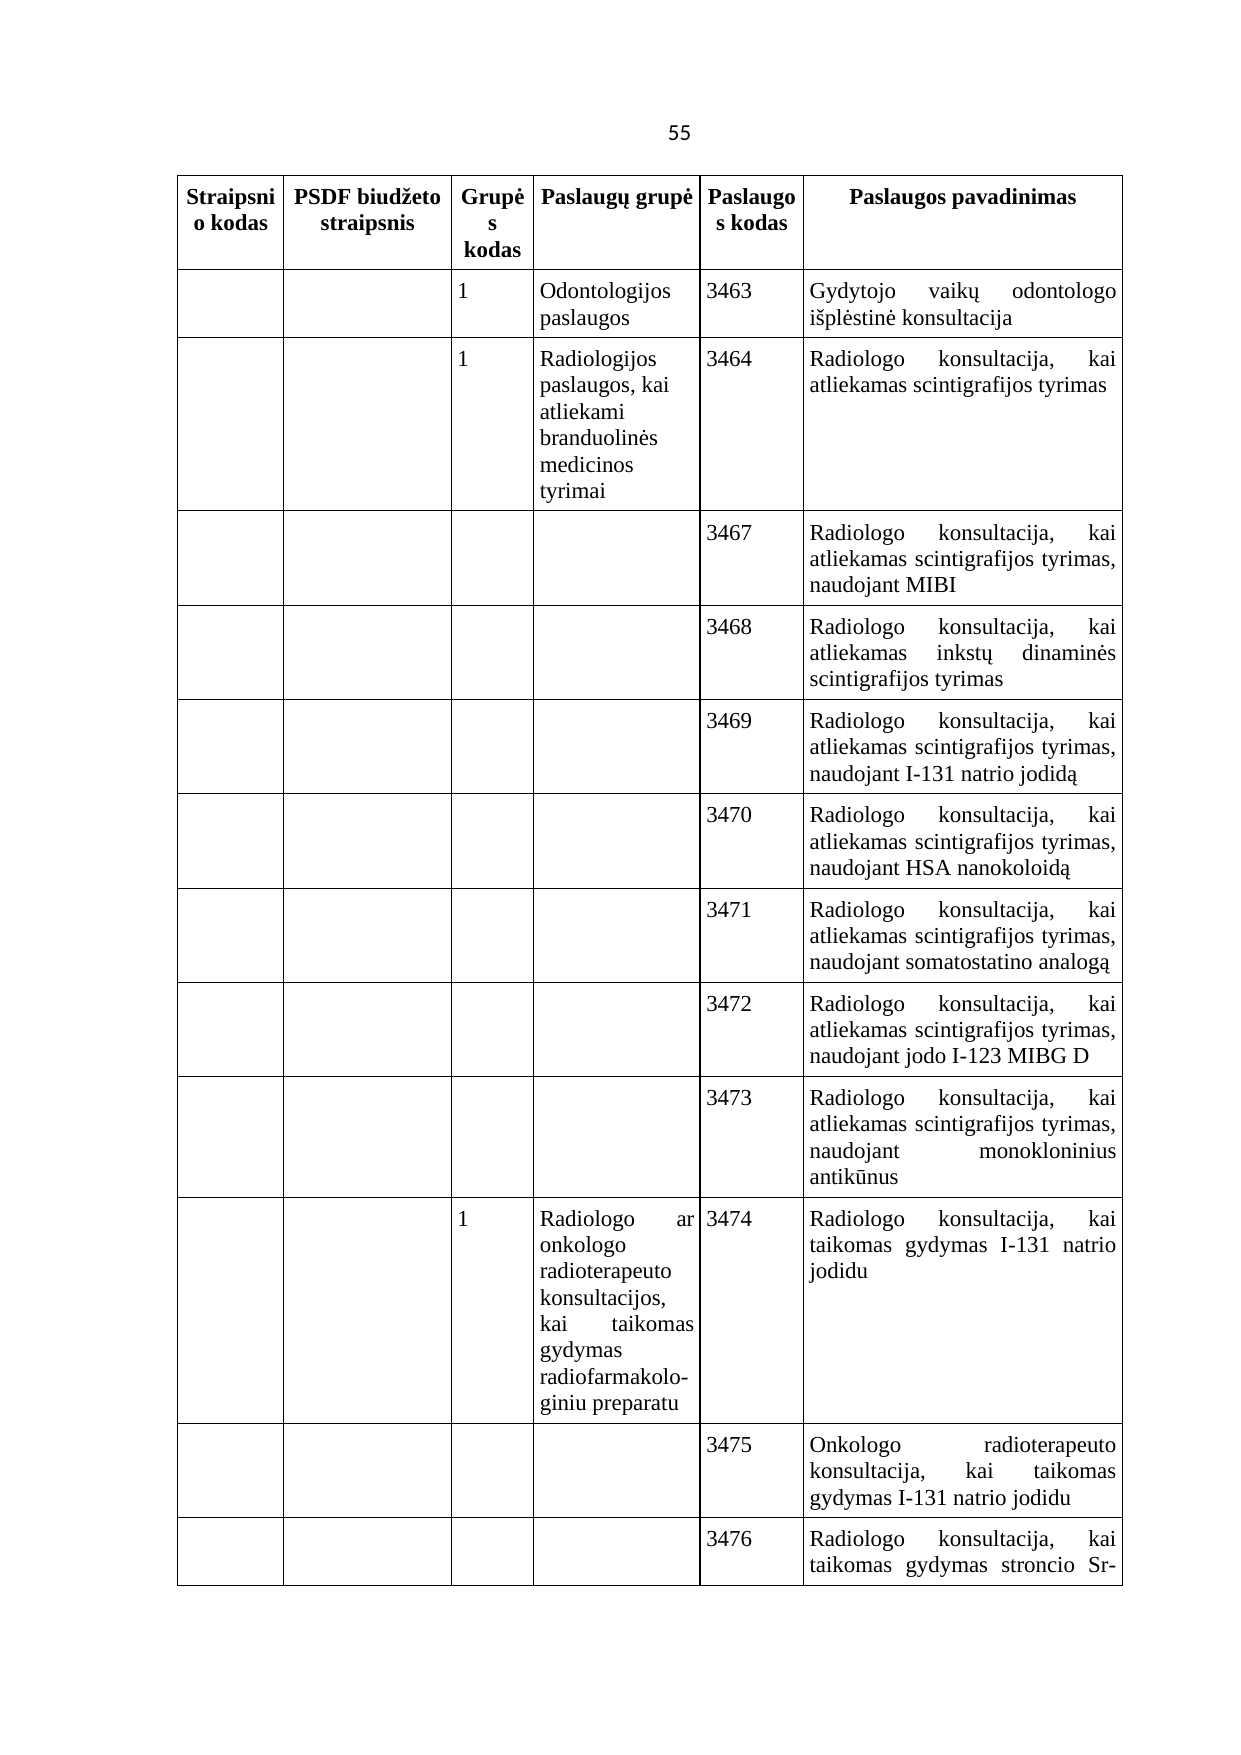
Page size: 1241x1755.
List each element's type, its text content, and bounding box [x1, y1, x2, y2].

table_cell [452, 511, 533, 605]
table_header Straipsnio kodas [178, 176, 283, 269]
table_cell [178, 794, 283, 887]
table_cell 3472 [701, 983, 803, 1076]
table_cell [534, 700, 699, 793]
table_cell Radiologo konsultacija, kai atliekamas scintigrafijos tyrimas [804, 338, 1122, 510]
table_cell [534, 889, 699, 982]
table_cell 3475 [701, 1424, 803, 1517]
table_cell [178, 270, 283, 337]
table_header PSDF biudžeto straipsnis [284, 176, 451, 269]
table_cell [534, 983, 699, 1076]
table_cell 3476 [701, 1518, 803, 1585]
table_cell [534, 794, 699, 887]
table_header Paslaugos kodas [701, 176, 803, 269]
table_cell 3467 [701, 511, 803, 605]
table_cell Radiologo konsultacija, kai atliekamas scintigrafijos tyrimas, naudojant monokloninius antikūnus [804, 1077, 1122, 1197]
table_cell [284, 338, 451, 510]
table_cell [534, 1424, 699, 1517]
table_cell [284, 700, 451, 793]
table_cell Radiologo konsultacija, kai atliekamas scintigrafijos tyrimas, naudojant MIBI [804, 511, 1122, 605]
table_cell Radiologo konsultacija, kai taikomas gydymas I-131 natrio jodidu [804, 1198, 1122, 1423]
table_cell [284, 983, 451, 1076]
table_cell [178, 1198, 283, 1423]
table_header Grupės kodas [452, 176, 533, 269]
table_cell Radiologo ar onkologo radioterapeuto konsultacijos, kai taikomas gydymas radiofarmakolo-giniu preparatu [534, 1198, 699, 1423]
table_cell [534, 1518, 699, 1585]
table_cell [452, 794, 533, 887]
table_cell [534, 606, 699, 699]
table_cell [534, 511, 699, 605]
table_cell [178, 1077, 283, 1197]
table_cell [452, 1077, 533, 1197]
table_cell Radiologo konsultacija, kai atliekamas scintigrafijos tyrimas, naudojant jodo I-123 MIBG D [804, 983, 1122, 1076]
table_cell [178, 606, 283, 699]
table_cell [534, 1077, 699, 1197]
table_cell 1 [452, 1198, 533, 1423]
table_cell 3464 [701, 338, 803, 510]
table_cell [452, 1424, 533, 1517]
table_cell [284, 270, 451, 337]
table_cell [452, 1518, 533, 1585]
table_cell [284, 1518, 451, 1585]
table_cell 3468 [701, 606, 803, 699]
table_cell [178, 338, 283, 510]
table_cell 1 [452, 338, 533, 510]
table_cell 3470 [701, 794, 803, 887]
table_cell 3463 [701, 270, 803, 337]
table_cell 1 [452, 270, 533, 337]
table_cell [452, 606, 533, 699]
table_header Paslaugos pavadinimas [804, 176, 1122, 269]
table_cell [284, 1077, 451, 1197]
table_cell [452, 889, 533, 982]
table_cell [178, 511, 283, 605]
table_cell Radiologo konsultacija, kai atliekamas scintigrafijos tyrimas, naudojant I-131 natrio jodidą [804, 700, 1122, 793]
table_cell 3471 [701, 889, 803, 982]
table_cell Radiologo konsultacija, kai atliekamas inkstų dinaminės scintigrafijos tyrimas [804, 606, 1122, 699]
table_cell [178, 1424, 283, 1517]
table_cell [284, 889, 451, 982]
table_cell [284, 794, 451, 887]
table_cell [284, 1424, 451, 1517]
table_cell [178, 700, 283, 793]
table_cell [452, 983, 533, 1076]
table_cell Radiologo konsultacija, kai atliekamas scintigrafijos tyrimas, naudojant HSA nanokoloidą [804, 794, 1122, 887]
table_cell [284, 511, 451, 605]
table_cell [178, 889, 283, 982]
table_cell Gydytojo vaikų odontologo išplėstinė konsultacija [804, 270, 1122, 337]
table_cell [284, 606, 451, 699]
table_cell [284, 1198, 451, 1423]
table_cell Odontologijos paslaugos [534, 270, 699, 337]
table_cell [452, 700, 533, 793]
table_cell Radiologo konsultacija, kai taikomas gydymas stroncio Sr- [804, 1518, 1122, 1585]
table_cell Radiologijos paslaugos, kai atliekami branduolinės medicinos tyrimai [534, 338, 699, 510]
table_cell [178, 1518, 283, 1585]
table_cell [178, 983, 283, 1076]
table_header Paslaugų grupė [534, 176, 699, 269]
table_cell 3473 [701, 1077, 803, 1197]
table_cell Radiologo konsultacija, kai atliekamas scintigrafijos tyrimas, naudojant somatostatino analogą [804, 889, 1122, 982]
table_cell 3469 [701, 700, 803, 793]
table_cell Onkologo radioterapeuto konsultacija, kai taikomas gydymas I-131 natrio jodidu [804, 1424, 1122, 1517]
table_cell 3474 [701, 1198, 803, 1423]
